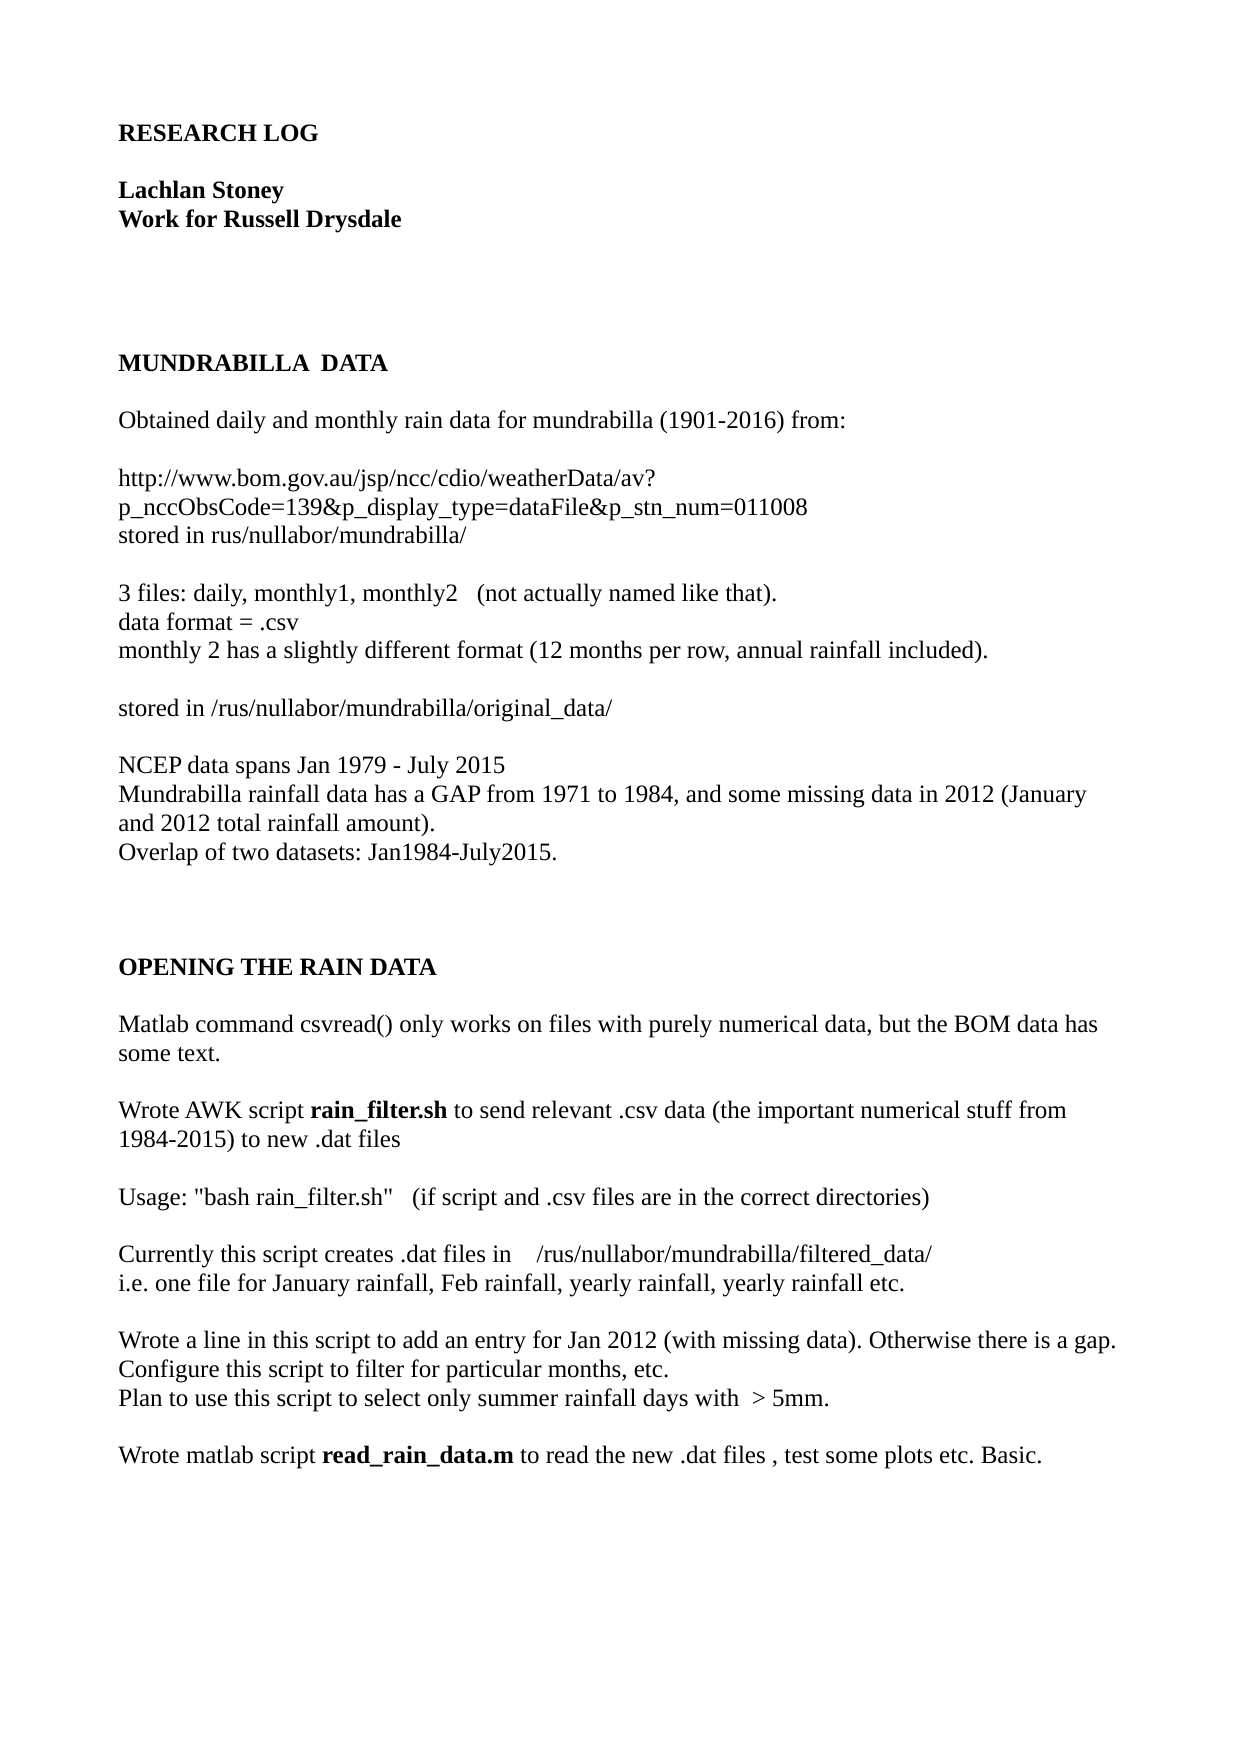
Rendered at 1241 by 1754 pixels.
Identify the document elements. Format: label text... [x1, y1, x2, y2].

text Mundrabilla rainfall data has a GAP from 1971 to 1984, and some missing data in 2012 (January and 2012 total rainfall amount). [118, 779, 1122, 837]
text 3 files: daily, monthly1, monthly2 (not actually named like that). [118, 578, 1122, 607]
text Plan to use this script to select only summer rainfall days with > 5mm. [118, 1383, 1122, 1412]
text Wrote matlab script read_rain_data.m to read the new .dat files , test some plots etc. Basic. [118, 1441, 1122, 1469]
text i.e. one file for January rainfall, Feb rainfall, yearly rainfall, yearly rainfall etc. [118, 1268, 1122, 1297]
text Usage: "bash rain_filter.sh" (if script and .csv files are in the correct directories) [118, 1182, 1122, 1211]
text stored in rus/nullabor/mundrabilla/ [118, 521, 1122, 549]
text NCEP data spans Jan 1979 - July 2015 [118, 751, 1122, 779]
text data format = .csv [118, 607, 1122, 636]
text http://www.bom.gov.au/jsp/ncc/cdio/weatherData/av?p_nccObsCode=139&p_display_type=dataFile&p_stn_num=011008 [118, 463, 1122, 521]
text Currently this script creates .dat files in /rus/nullabor/mundrabilla/filtered_data/ [118, 1239, 1122, 1268]
text RESEARCH LOG [118, 118, 1122, 147]
text Obtained daily and monthly rain data for mundrabilla (1901-2016) from: [118, 406, 1122, 434]
text Configure this script to filter for particular months, etc. [118, 1354, 1122, 1383]
text OPENING THE RAIN DATA [118, 952, 1122, 981]
text Wrote a line in this script to add an entry for Jan 2012 (with missing data). Otherwise there is a gap. [118, 1326, 1122, 1354]
text Overlap of two datasets: Jan1984-July2015. [118, 837, 1122, 866]
text MUNDRABILLA DATA [118, 348, 1122, 377]
text Matlab command csvread() only works on files with purely numerical data, but the BOM data has some text. [118, 1009, 1122, 1067]
text stored in /rus/nullabor/mundrabilla/original_data/ [118, 693, 1122, 722]
text Work for Russell Drysdale [118, 204, 1122, 233]
text Wrote AWK script rain_filter.sh to send relevant .csv data (the important numerical stuff from 1984-2015) to new .dat files [118, 1096, 1122, 1153]
text Lachlan Stoney [118, 176, 1122, 204]
text monthly 2 has a slightly different format (12 months per row, annual rainfall included). [118, 636, 1122, 664]
